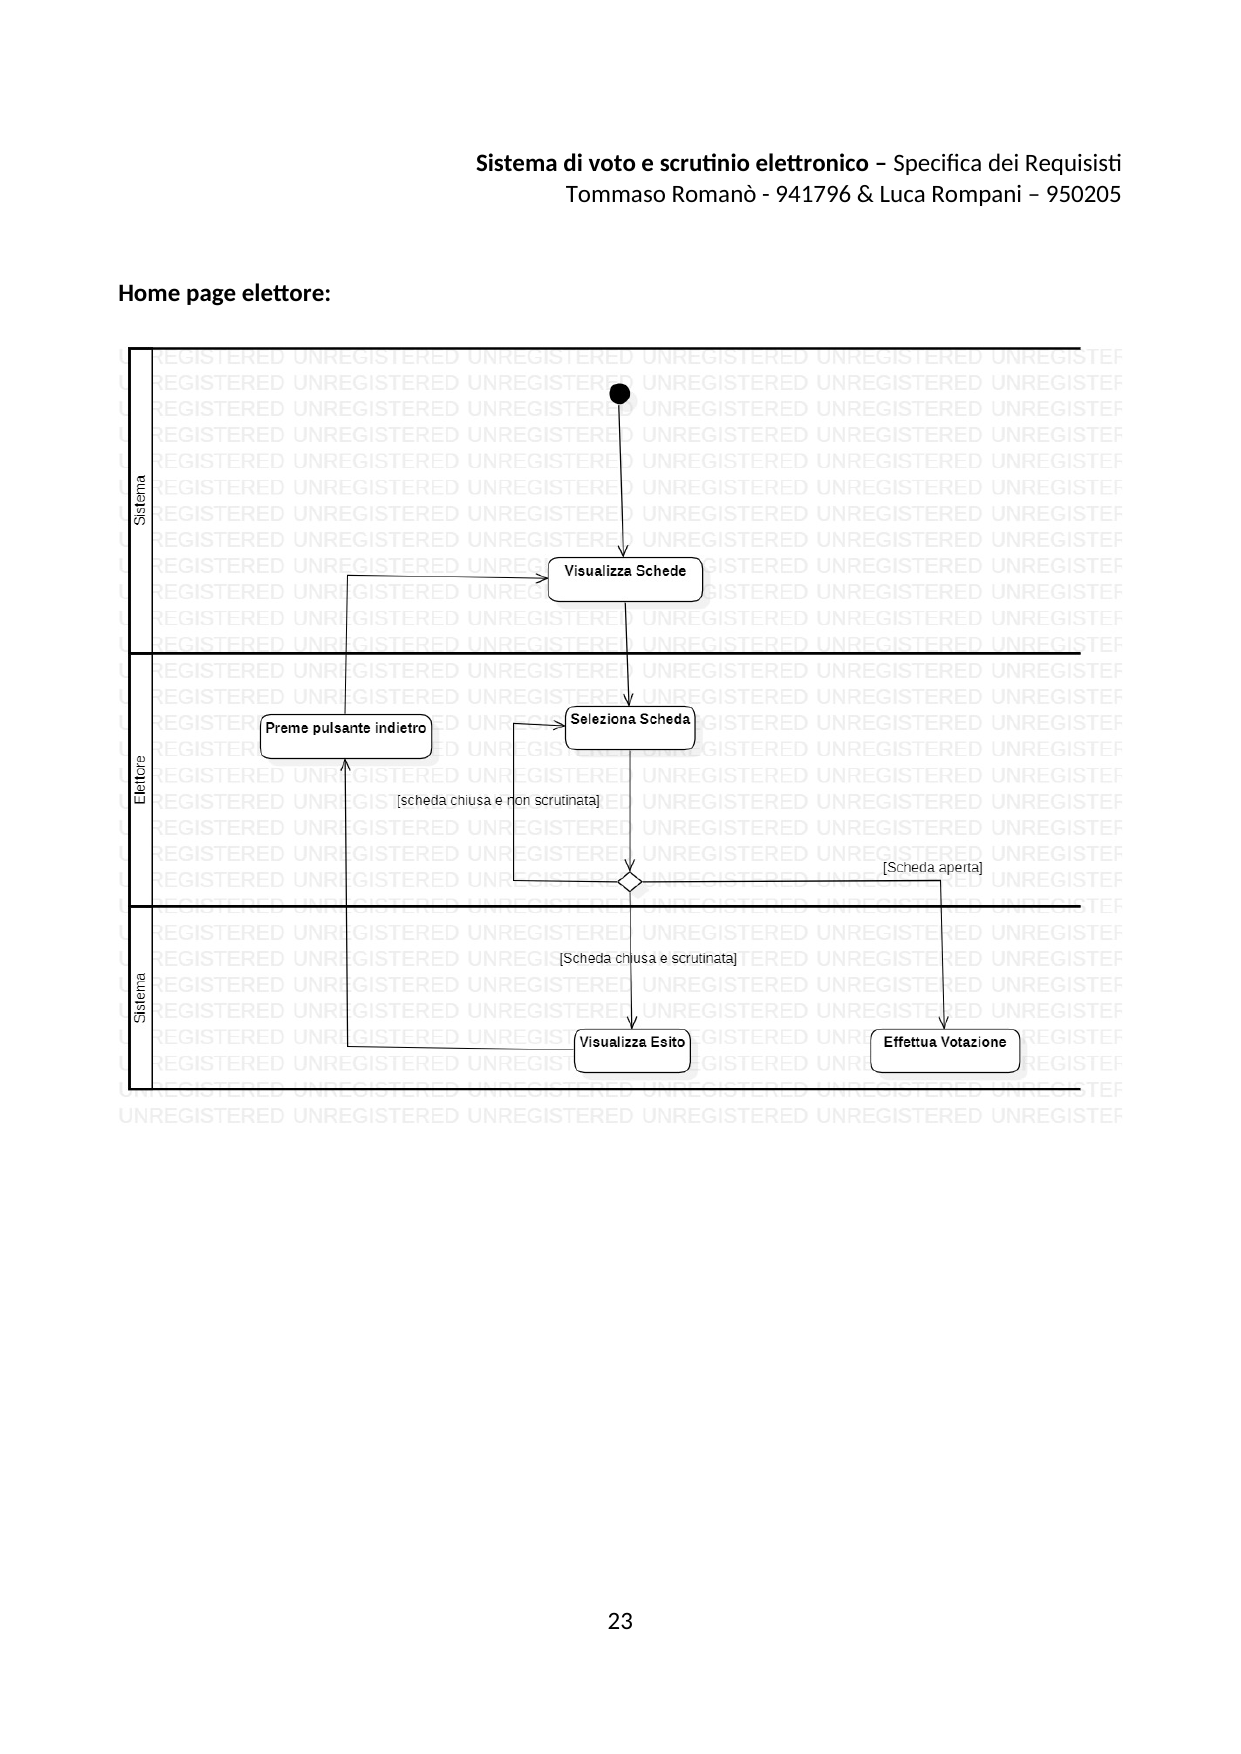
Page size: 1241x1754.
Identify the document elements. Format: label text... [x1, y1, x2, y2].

text Home page elettore: [118, 277, 1122, 307]
picture [118, 337, 1123, 1132]
